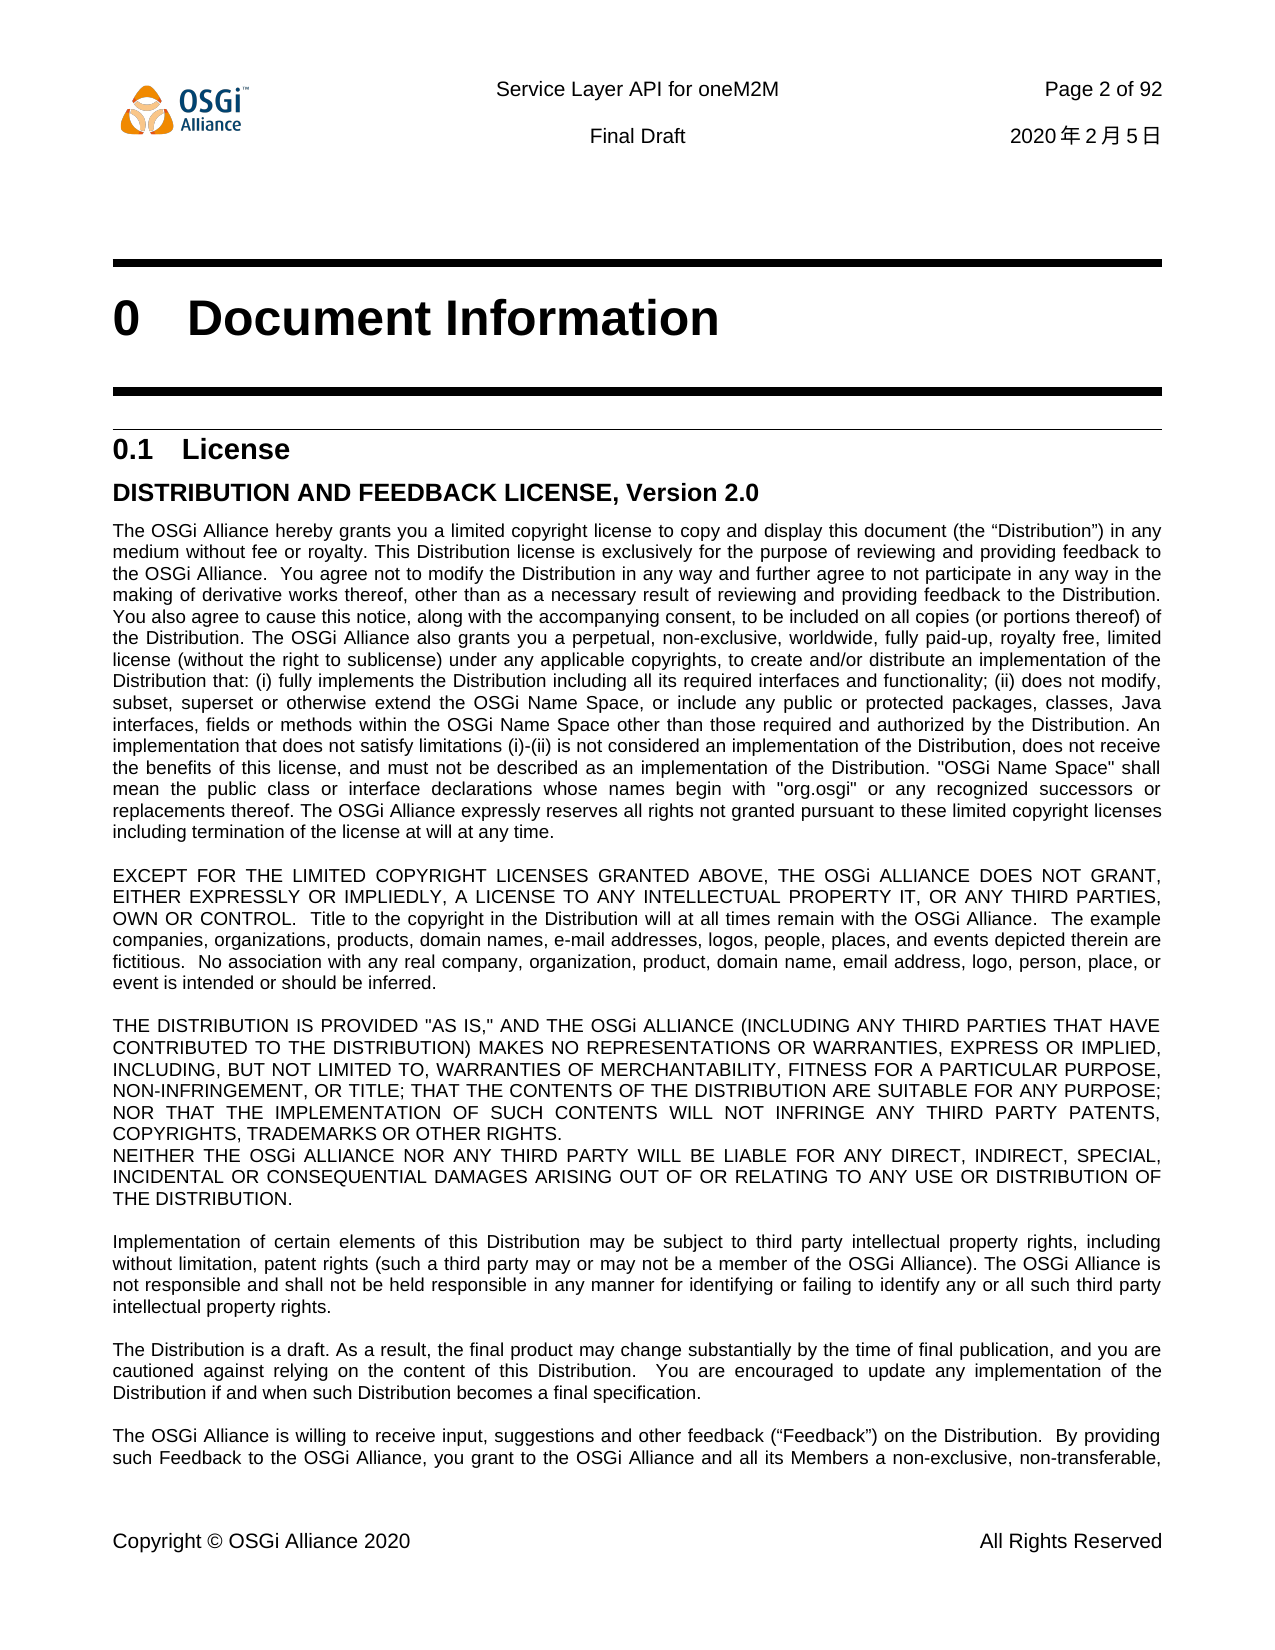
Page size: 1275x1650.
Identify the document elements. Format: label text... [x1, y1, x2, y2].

text The OSGi Alliance is willing to receive input, suggestions and other feedback (“Feedback”) on the Distribution. By providing such Feedback to the OSGi Alliance, you grant to the OSGi Alliance and all its Members a non-exclusive, non-transferable, [112, 1425, 1162, 1468]
text EXCEPT FOR THE LIMITED COPYRIGHT LICENSES GRANTED ABOVE, THE OSGi ALLIANCE DOES NOT GRANT, EITHER EXPRESSLY OR IMPLIEDLY, A LICENSE TO ANY INTELLECTUAL PROPERTY IT, OR ANY THIRD PARTIES, OWN OR CONTROL. Title to the copyright in the Distribution will at all times remain with the OSGi Alliance. The example companies, organizations, products, domain names, e-mail addresses, logos, people, places, and events depicted therein are fictitious. No association with any real company, organization, product, domain name, email address, logo, person, place, or event is intended or should be inferred. [112, 864, 1162, 994]
text The OSGi Alliance hereby grants you a limited copyright license to copy and display this document (the “Distribution”) in any medium without fee or royalty. This Distribution license is exclusively for the purpose of reviewing and providing feedback to the OSGi Alliance. You agree not to modify the Distribution in any way and further agree to not participate in any way in the making of derivative works thereof, other than as a necessary result of reviewing and providing feedback to the Distribution. You also agree to cause this notice, along with the accompanying consent, to be included on all copies (or portions thereof) of the Distribution. The OSGi Alliance also grants you a perpetual, non-exclusive, worldwide, fully paid-up, royalty free, limited license (without the right to sublicense) under any applicable copyrights, to create and/or distribute an implementation of the Distribution that: (i) fully implements the Distribution including all its required interfaces and functionality; (ii) does not modify, subset, superset or otherwise extend the OSGi Name Space, or include any public or protected packages, classes, Java interfaces, fields or methods within the OSGi Name Space other than those required and authorized by the Distribution. An implementation that does not satisfy limitations (i)-(ii) is not considered an implementation of the Distribution, does not receive the benefits of this license, and must not be described as an implementation of the Distribution. "OSGi Name Space" shall mean the public class or interface declarations whose names begin with "org.osgi" or any recognized successors or replacements thereof. The OSGi Alliance expressly reserves all rights not granted pursuant to these limited copyright licenses including termination of the license at will at any time. [112, 519, 1162, 843]
subtitle License [112, 430, 1162, 466]
subtitle Document Information [112, 260, 1162, 396]
picture [113, 78, 257, 142]
text DISTRIBUTION AND FEEDBACK LICENSE, Version 2.0 [112, 478, 1162, 507]
text NEITHER THE OSGi ALLIANCE NOR ANY THIRD PARTY WILL BE LIABLE FOR ANY DIRECT, INDIRECT, SPECIAL, INCIDENTAL OR CONSEQUENTIAL DAMAGES ARISING OUT OF OR RELATING TO ANY USE OR DISTRIBUTION OF THE DISTRIBUTION. [112, 1145, 1162, 1209]
text THE DISTRIBUTION IS PROVIDED "AS IS," AND THE OSGi ALLIANCE (INCLUDING ANY THIRD PARTIES THAT HAVE CONTRIBUTED TO THE DISTRIBUTION) MAKES NO REPRESENTATIONS OR WARRANTIES, EXPRESS OR IMPLIED, INCLUDING, BUT NOT LIMITED TO, WARRANTIES OF MERCHANTABILITY, FITNESS FOR A PARTICULAR PURPOSE, NON-INFRINGEMENT, OR TITLE; THAT THE CONTENTS OF THE DISTRIBUTION ARE SUITABLE FOR ANY PURPOSE; NOR THAT THE IMPLEMENTATION OF SUCH CONTENTS WILL NOT INFRINGE ANY THIRD PARTY PATENTS, COPYRIGHTS, TRADEMARKS OR OTHER RIGHTS. [112, 1015, 1162, 1145]
text Implementation of certain elements of this Distribution may be subject to third party intellectual property rights, including without limitation, patent rights (such a third party may or may not be a member of the OSGi Alliance). The OSGi Alliance is not responsible and shall not be held responsible in any manner for identifying or failing to identify any or all such third party intellectual property rights. [112, 1231, 1162, 1317]
text The Distribution is a draft. As a result, the final product may change substantially by the time of final publication, and you are cautioned against relying on the content of this Distribution. You are encouraged to update any implementation of the Distribution if and when such Distribution becomes a final specification. [112, 1339, 1162, 1403]
